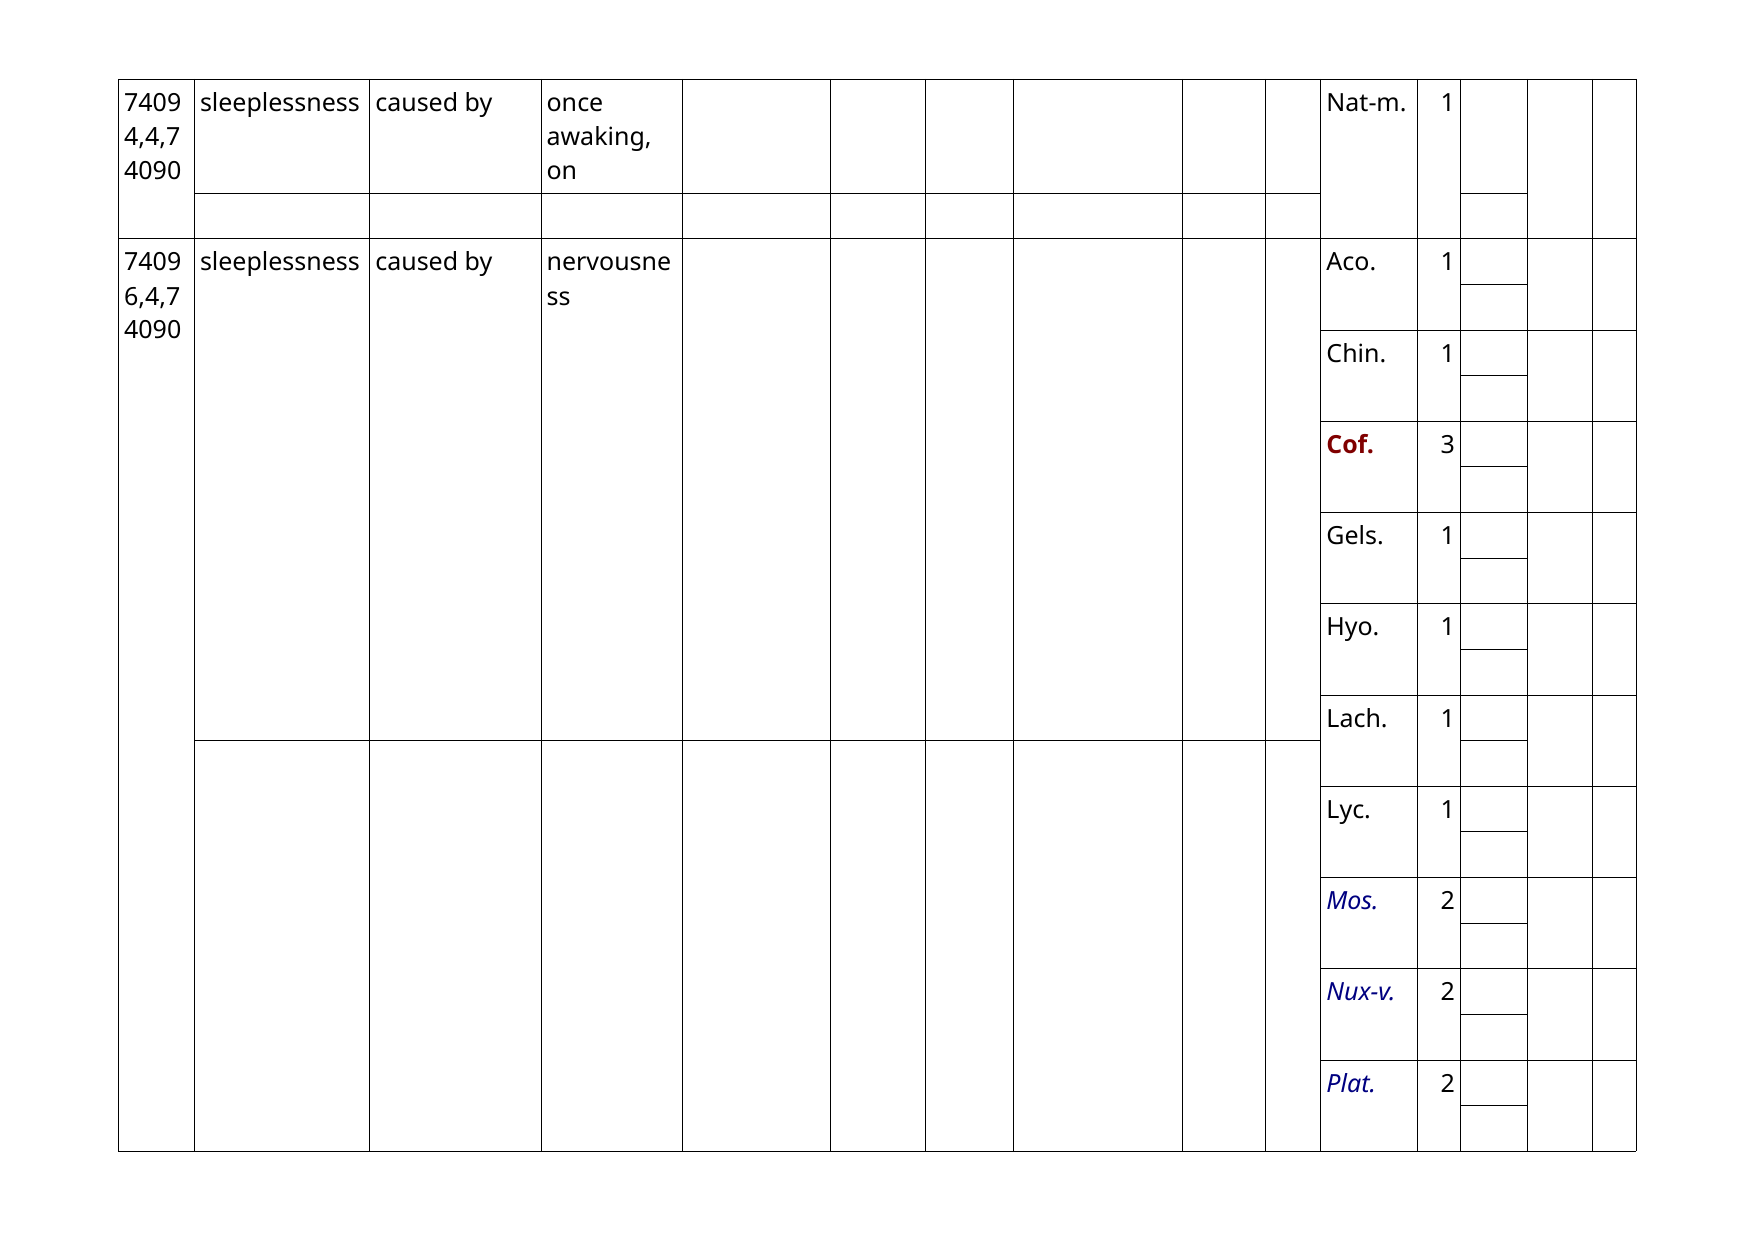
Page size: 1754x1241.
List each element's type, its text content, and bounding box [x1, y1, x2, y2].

table_cell Mos. [1321, 878, 1417, 968]
table_cell [542, 194, 682, 238]
table_cell Aco. [1321, 239, 1417, 329]
table_cell 1 [1418, 787, 1460, 877]
table_cell [1528, 696, 1592, 786]
table_cell [1014, 194, 1182, 238]
table_cell Cof. [1321, 422, 1417, 512]
table_cell sleeplessness [195, 80, 369, 193]
table_cell 1 [1418, 604, 1460, 694]
table_cell 1 [1418, 331, 1460, 421]
table_cell [831, 741, 925, 1151]
table_cell [370, 741, 541, 1151]
table_cell [1461, 969, 1527, 1014]
table_cell 74094,4,74090 [119, 80, 194, 238]
table_cell Nux-v. [1321, 969, 1417, 1059]
table_cell [542, 741, 682, 1151]
table_cell [1528, 878, 1592, 968]
table_cell [683, 741, 830, 1151]
table_cell 74096,4,74090 [119, 239, 194, 1151]
table_cell [1014, 80, 1182, 193]
table_cell nervousness [542, 239, 682, 740]
table_cell [1183, 741, 1265, 1151]
table_cell 1 [1418, 513, 1460, 603]
table_cell [1461, 239, 1527, 284]
table_cell caused by [370, 80, 541, 193]
table_cell [683, 239, 830, 740]
table_cell Hyo. [1321, 604, 1417, 694]
table_cell 2 [1418, 878, 1460, 968]
table_cell [1528, 513, 1592, 603]
table_cell [1461, 559, 1527, 603]
table_cell once awaking, on [542, 80, 682, 193]
table_cell [1461, 832, 1527, 877]
table_cell [1593, 878, 1636, 968]
table_cell [1461, 331, 1527, 375]
table_cell [1528, 331, 1592, 421]
table_cell [1461, 1061, 1527, 1105]
table_cell [1461, 285, 1527, 329]
table_cell [926, 194, 1013, 238]
table_cell [1461, 787, 1527, 831]
table_cell [1593, 331, 1636, 421]
table_cell [926, 239, 1013, 740]
table_cell [1266, 194, 1320, 238]
table_cell [1461, 696, 1527, 740]
table_cell [195, 741, 369, 1151]
table_cell [1593, 422, 1636, 512]
table_cell sleeplessness [195, 239, 369, 740]
table_cell [1528, 1061, 1592, 1151]
table_cell Gels. [1321, 513, 1417, 603]
table_cell [1461, 376, 1527, 421]
table_cell [1593, 80, 1636, 238]
table_cell [1528, 422, 1592, 512]
table_cell [1461, 878, 1527, 923]
table_cell 2 [1418, 1061, 1460, 1151]
table_cell [1593, 696, 1636, 786]
table_cell [1461, 1106, 1527, 1151]
table_cell [1014, 239, 1182, 740]
table_cell 1 [1418, 696, 1460, 786]
table_cell 1 [1418, 80, 1460, 238]
table_cell [1528, 604, 1592, 694]
table_cell [1461, 194, 1527, 238]
table_cell [1461, 80, 1527, 193]
table_cell [1183, 239, 1265, 740]
table_cell 1 [1418, 239, 1460, 329]
table_cell [1528, 80, 1592, 238]
table_cell [1528, 787, 1592, 877]
table_cell 2 [1418, 969, 1460, 1059]
table_cell [1461, 513, 1527, 558]
table_cell [1183, 194, 1265, 238]
table_cell [1461, 604, 1527, 649]
table_cell [831, 194, 925, 238]
table_cell [1461, 1015, 1527, 1059]
table_cell [1266, 741, 1320, 1151]
table_cell 3 [1418, 422, 1460, 512]
table_cell [1014, 741, 1182, 1151]
table_cell Lyc. [1321, 787, 1417, 877]
table_cell [195, 194, 369, 238]
table_cell [831, 80, 925, 193]
table_cell caused by [370, 239, 541, 740]
table_cell Nat-m. [1321, 80, 1417, 238]
table_cell [1461, 924, 1527, 968]
table_cell [1528, 239, 1592, 329]
table_cell [1528, 969, 1592, 1059]
table_cell [926, 741, 1013, 1151]
table_cell [1461, 741, 1527, 786]
table_cell Chin. [1321, 331, 1417, 421]
table_cell [1266, 239, 1320, 740]
table_cell Lach. [1321, 696, 1417, 786]
table_cell [1266, 80, 1320, 193]
table_cell [1593, 787, 1636, 877]
table_cell [683, 194, 830, 238]
table_cell [1461, 422, 1527, 466]
table_cell [683, 80, 830, 193]
table_cell [926, 80, 1013, 193]
table_cell [1461, 650, 1527, 694]
table_cell [1593, 239, 1636, 329]
table_cell [370, 194, 541, 238]
table_cell [1593, 513, 1636, 603]
table_cell [1593, 969, 1636, 1059]
table_cell Plat. [1321, 1061, 1417, 1151]
table_cell [1593, 604, 1636, 694]
table_cell [831, 239, 925, 740]
table_cell [1183, 80, 1265, 193]
table_cell [1461, 467, 1527, 512]
table_cell [1593, 1061, 1636, 1151]
